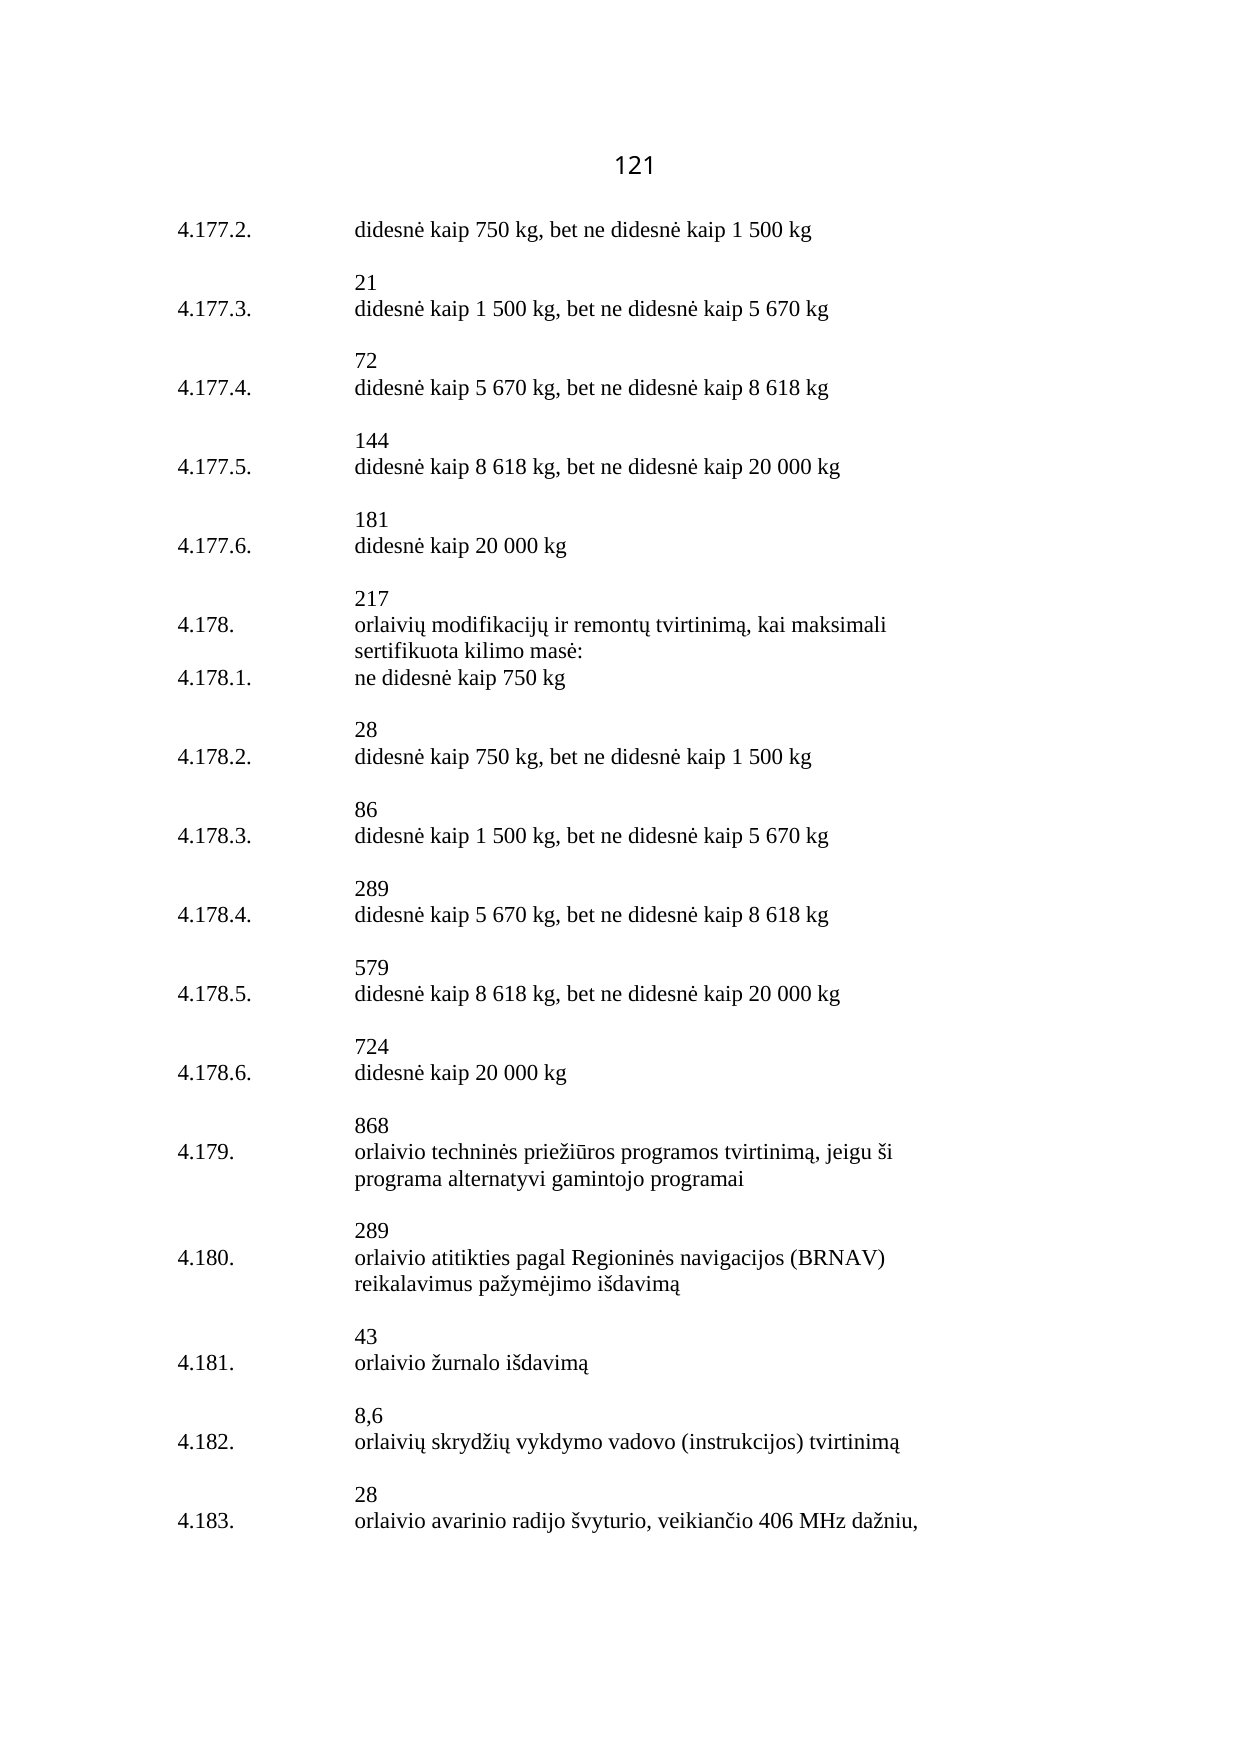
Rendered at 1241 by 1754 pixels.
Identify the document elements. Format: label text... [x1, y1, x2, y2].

text 4.177.4. didesnė kaip 5 670 kg, bet ne didesnė kaip 8 618 kg 144 [177, 374, 945, 453]
text 4.178.3. didesnė kaip 1 500 kg, bet ne didesnė kaip 5 670 kg 289 [177, 822, 945, 901]
text sertifikuota kilimo masė: [354, 637, 945, 664]
text 4.177.6. didesnė kaip 20 000 kg 217 [177, 532, 945, 611]
text 4.182. orlaivių skrydžių vykdymo vadovo (instrukcijos) tvirtinimą 28 [177, 1428, 945, 1507]
text 4.178.6. didesnė kaip 20 000 kg 868 [177, 1059, 945, 1138]
text 4.178.1. ne didesnė kaip 750 kg 28 [177, 664, 945, 743]
text 4.177.5. didesnė kaip 8 618 kg, bet ne didesnė kaip 20 000 kg 181 [177, 453, 945, 532]
text 4.180. orlaivio atitikties pagal Regioninės navigacijos (BRNAV) [177, 1244, 945, 1270]
text 4.178.2. didesnė kaip 750 kg, bet ne didesnė kaip 1 500 kg 86 [177, 743, 945, 822]
text 4.178.5. didesnė kaip 8 618 kg, bet ne didesnė kaip 20 000 kg 724 [177, 980, 945, 1059]
text 4.177.2. didesnė kaip 750 kg, bet ne didesnė kaip 1 500 kg 21 [177, 216, 945, 295]
text 4.183. orlaivio avarinio radijo švyturio, veikiančio 406 MHz dažniu, [177, 1507, 945, 1533]
text 4.178.4. didesnė kaip 5 670 kg, bet ne didesnė kaip 8 618 kg 579 [177, 901, 945, 980]
text reikalavimus pažymėjimo išdavimą 43 [354, 1270, 945, 1349]
text 4.179. orlaivio techninės priežiūros programos tvirtinimą, jeigu ši [177, 1138, 945, 1164]
text programa alternatyvi gamintojo programai 289 [354, 1164, 945, 1244]
text 4.181. orlaivio žurnalo išdavimą 8,6 [177, 1349, 945, 1428]
text 4.177.3. didesnė kaip 1 500 kg, bet ne didesnė kaip 5 670 kg 72 [177, 295, 945, 374]
text 4.178. orlaivių modifikacijų ir remontų tvirtinimą, kai maksimali [177, 611, 945, 637]
